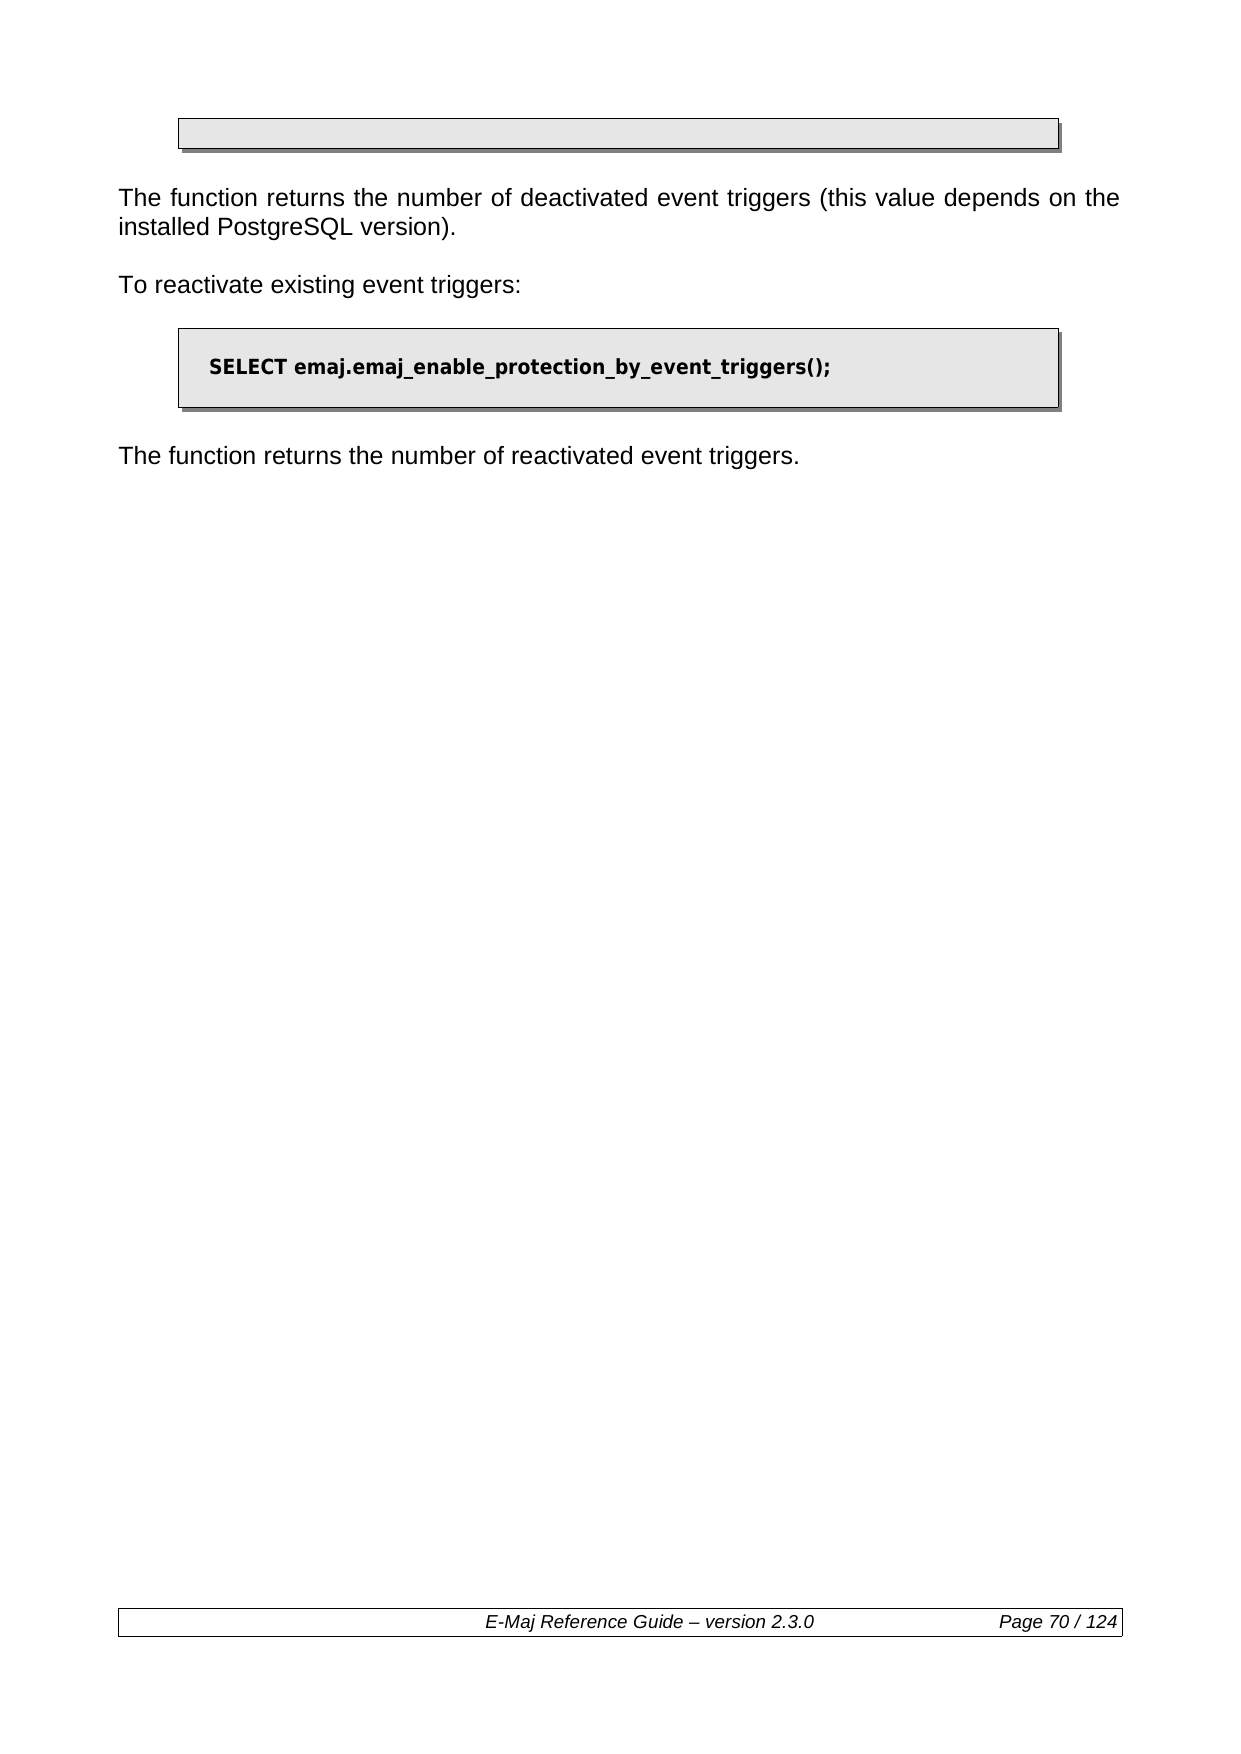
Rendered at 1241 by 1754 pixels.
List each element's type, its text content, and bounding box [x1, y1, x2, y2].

text To reactivate existing event triggers: [118, 269, 1122, 299]
text The function returns the number of reactivated event triggers. [118, 441, 1122, 470]
text SELECT emaj.emaj_enable_protection_by_event_triggers(); [179, 352, 1058, 377]
text The function returns the number of deactivated event triggers (this value depends on the installed PostgreSQL version). [118, 182, 1122, 241]
